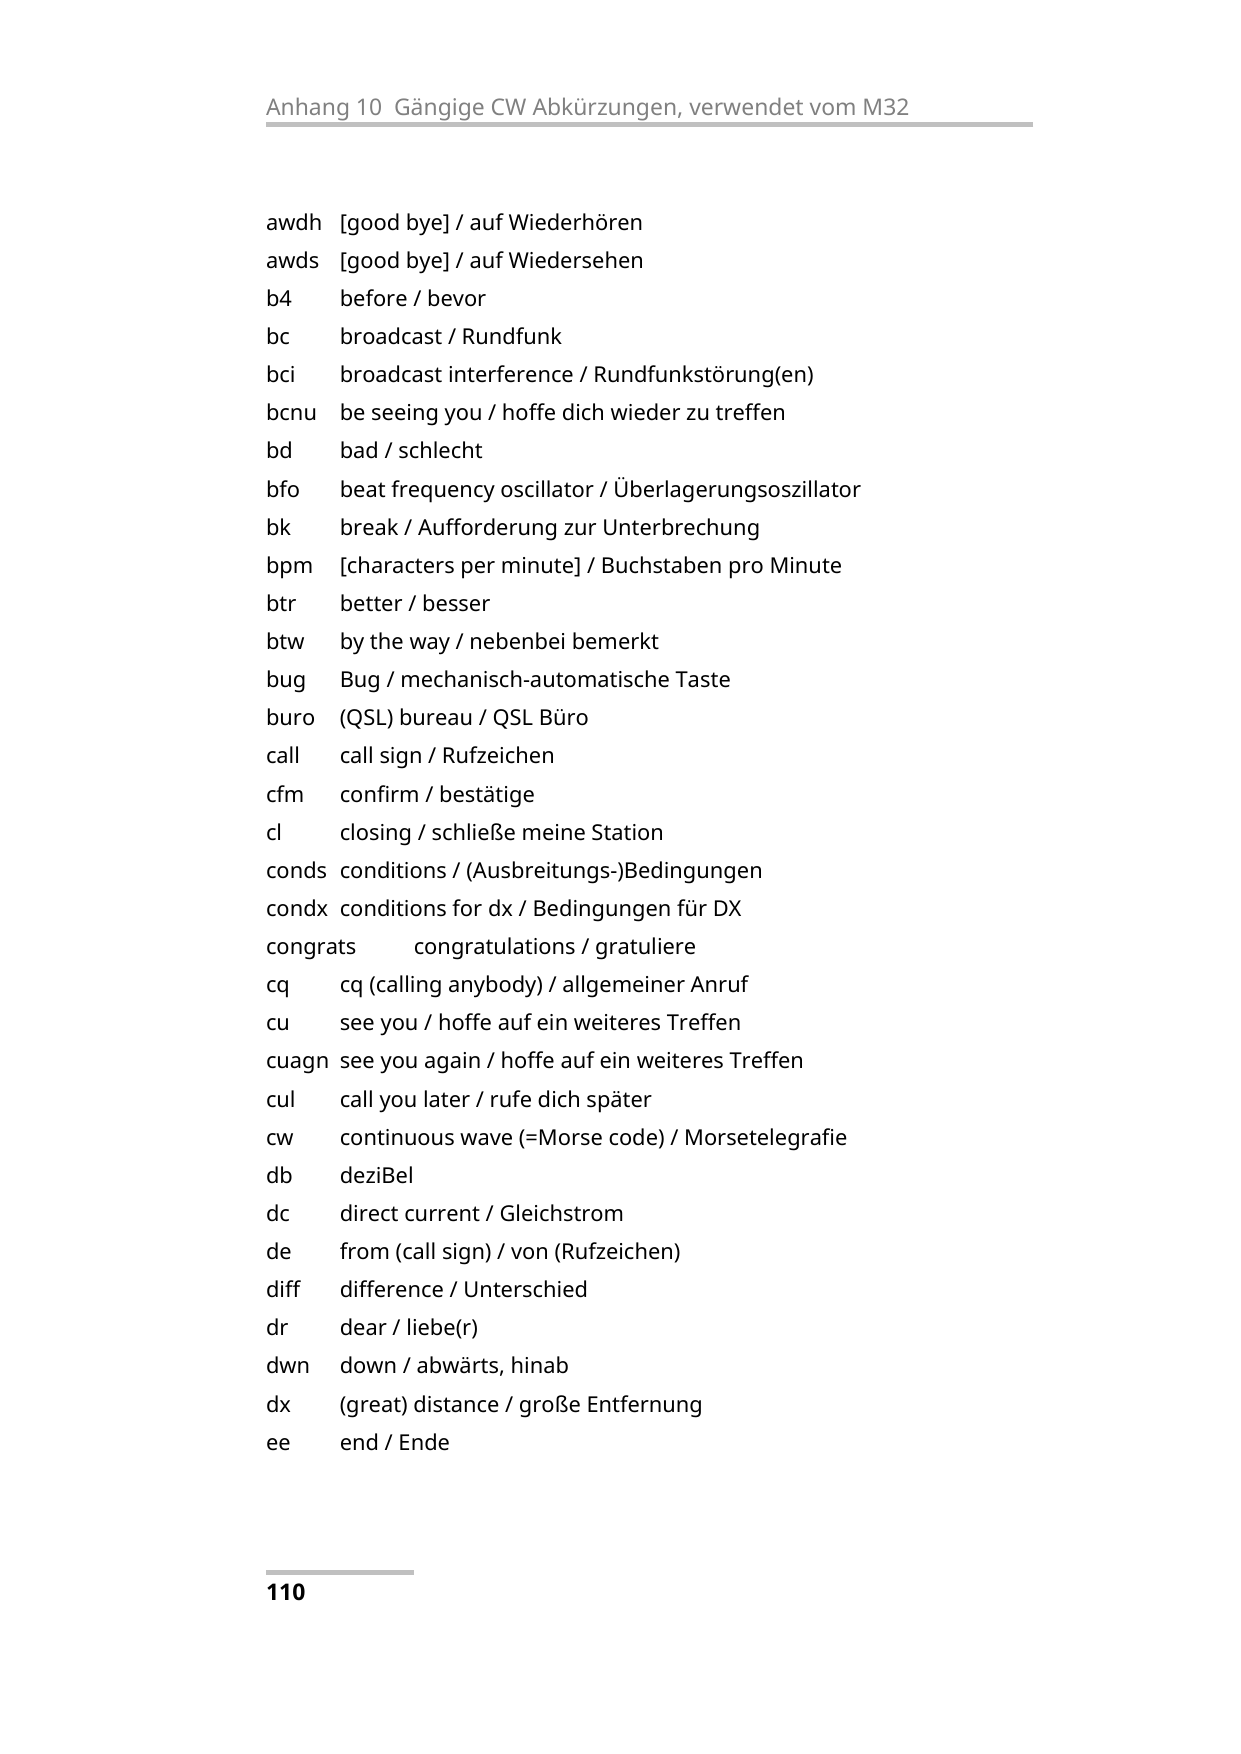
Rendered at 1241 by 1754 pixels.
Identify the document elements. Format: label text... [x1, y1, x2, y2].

text congrats congratulations / gratuliere [266, 931, 1033, 961]
text btw by the way / nebenbei bemerkt [266, 626, 1033, 656]
text bcnu be seeing you / hoffe dich wieder zu treffen [266, 397, 1033, 427]
text bug Bug / mechanisch-automatische Taste [266, 664, 1033, 694]
text ee end / Ende [266, 1427, 1033, 1457]
text cuagn see you again / hoffe auf ein weiteres Treffen [266, 1046, 1033, 1075]
text bc broadcast / Rundfunk [266, 321, 1033, 351]
text cl closing / schließe meine Station [266, 817, 1033, 847]
text cu see you / hoffe auf ein weiteres Treffen [266, 1007, 1033, 1037]
text db deziBel [266, 1160, 1033, 1190]
text bci broadcast interference / Rundfunkstörung(en) [266, 359, 1033, 389]
text b4 before / bevor [266, 283, 1033, 313]
text cq cq (calling anybody) / allgemeiner Anruf [266, 969, 1033, 999]
text conds conditions / (Ausbreitungs-)Bedingungen [266, 855, 1033, 885]
text awds [good bye] / auf Wiedersehen [266, 245, 1033, 275]
text condx conditions for dx / Bedingungen für DX [266, 893, 1033, 923]
text cul call you later / rufe dich später [266, 1084, 1033, 1113]
text bd bad / schlecht [266, 436, 1033, 465]
text bfo beat frequency oscillator / Überlagerungsoszillator [266, 474, 1033, 503]
text awdh [good bye] / auf Wiederhören [266, 207, 1033, 237]
text dx (great) distance / große Entfernung [266, 1389, 1033, 1418]
text dwn down / abwärts, hinab [266, 1351, 1033, 1380]
text bk break / Aufforderung zur Unterbrechung [266, 512, 1033, 542]
text call call sign / Rufzeichen [266, 741, 1033, 770]
text de from (call sign) / von (Rufzeichen) [266, 1236, 1033, 1266]
text dc direct current / Gleichstrom [266, 1198, 1033, 1228]
text bpm [characters per minute] / Buchstaben pro Minute [266, 550, 1033, 580]
text cw continuous wave (=Morse code) / Morsetelegrafie [266, 1122, 1033, 1152]
text buro (QSL) bureau / QSL Büro [266, 702, 1033, 732]
text dr dear / liebe(r) [266, 1312, 1033, 1342]
text cfm confirm / bestätige [266, 779, 1033, 808]
text diff difference / Unterschied [266, 1274, 1033, 1304]
text btr better / besser [266, 588, 1033, 618]
